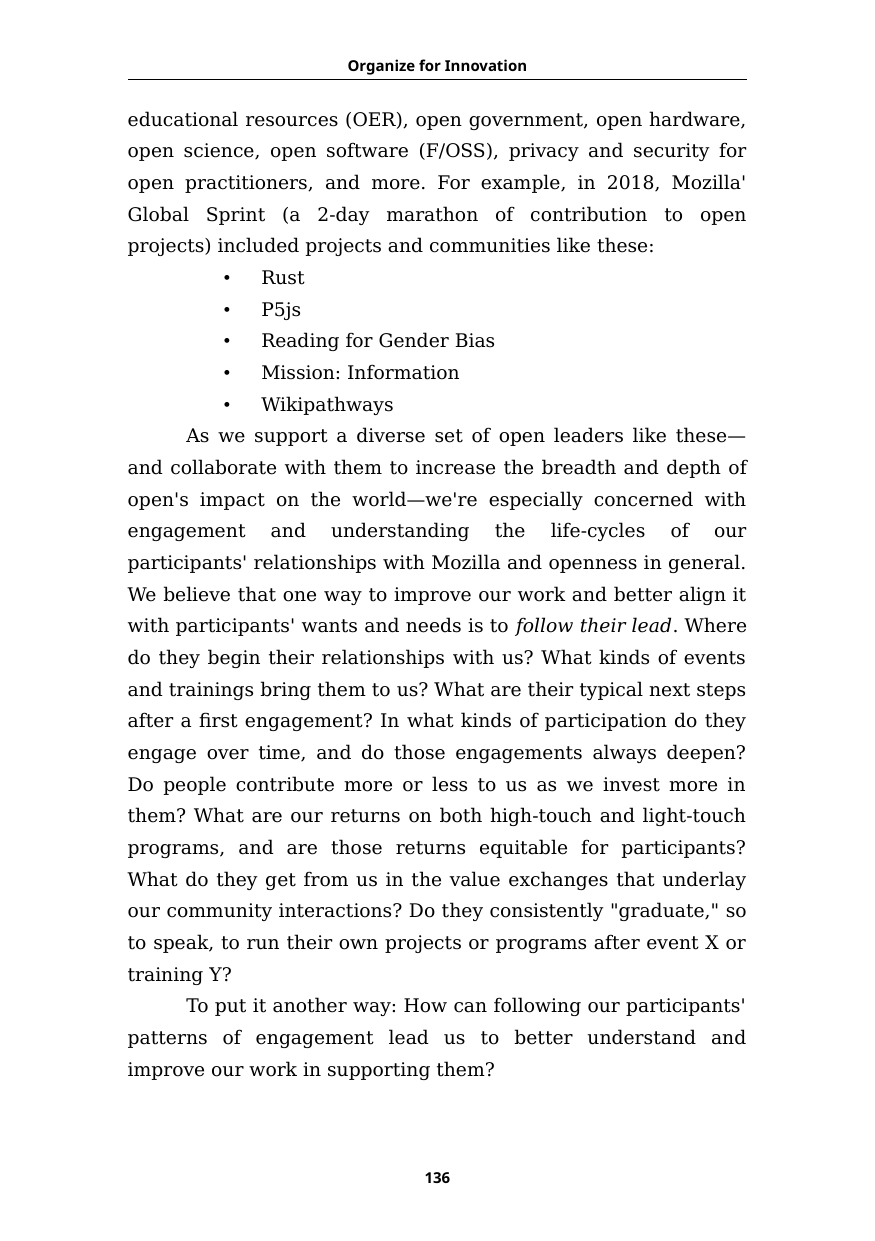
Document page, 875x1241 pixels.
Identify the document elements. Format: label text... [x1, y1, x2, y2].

list P5js [223, 299, 747, 321]
list Mission: Information [223, 362, 747, 384]
list Rust [223, 267, 747, 289]
list Reading for Gender Bias [223, 330, 747, 352]
text To put it another way: How can following our participants' patterns of engagement lead us to better understand and improve our work in supporting them? [127, 995, 747, 1081]
list Wikipathways [223, 394, 747, 416]
text educational resources (OER), open government, open hardware, open science, open software (F/OSS), privacy and security for open practitioners, and more. For example, in 2018, Mozilla' Global Sprint (a 2-day marathon of contribution to open projects) included projects and communities like these: [127, 109, 747, 257]
text As we support a diverse set of open leaders like these—and collaborate with them to increase the breadth and depth of open's impact on the world—we're especially concerned with engagement and understanding the life-cycles of our participants' relationships with Mozilla and openness in general. We believe that one way to improve our work and better align it with participants' wants and needs is to follow their lead. Where do they begin their relationships with us? What kinds of events and trainings bring them to us? What are their typical next steps after a first engagement? In what kinds of participation do they engage over time, and do those engagements always deepen? Do people contribute more or less to us as we invest more in them? What are our returns on both high-touch and light-touch programs, and are those returns equitable for participants? What do they get from us in the value exchanges that underlay our community interactions? Do they consistently "graduate," so to speak, to run their own projects or programs after event X or training Y? [127, 425, 747, 986]
